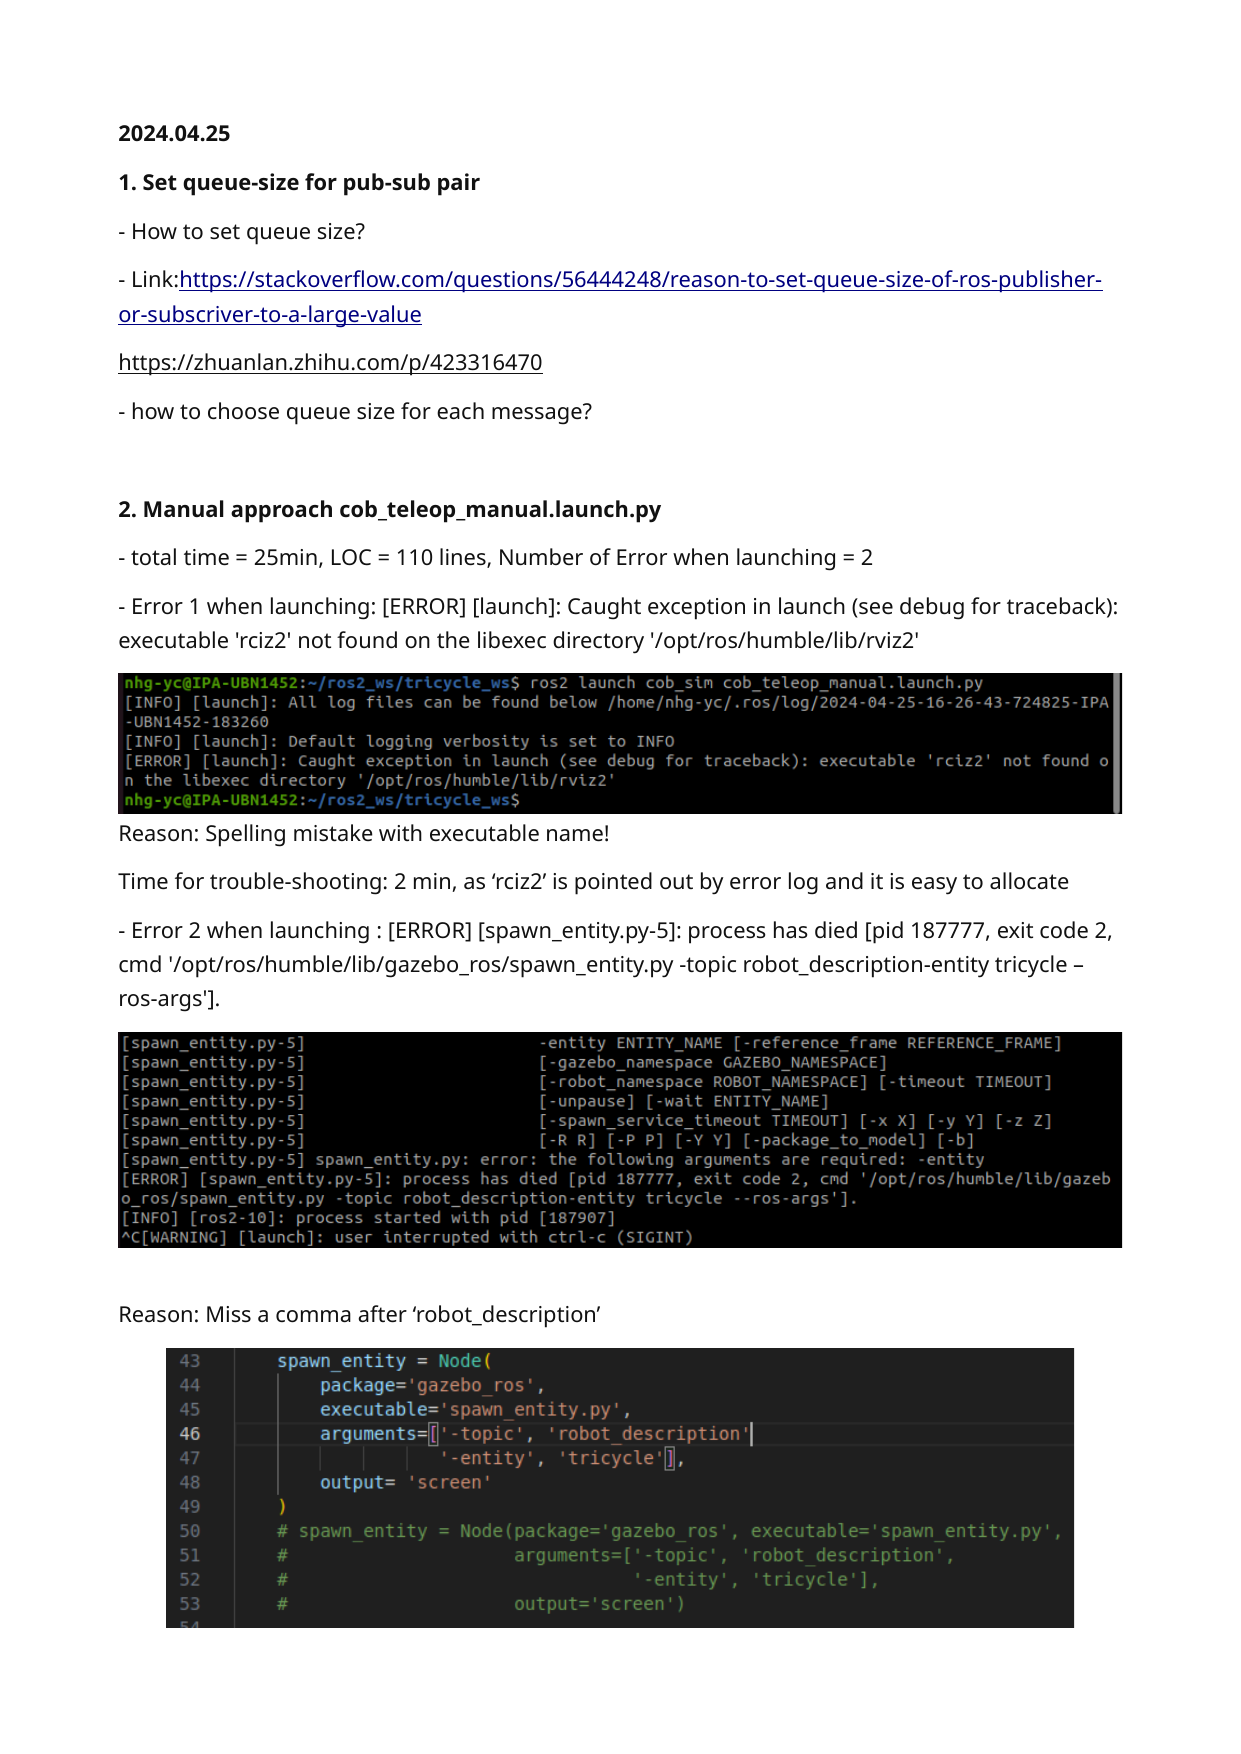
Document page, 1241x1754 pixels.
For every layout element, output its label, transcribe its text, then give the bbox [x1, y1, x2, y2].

text - how to choose queue size for each message? [118, 396, 1122, 426]
text 1. Set queue-size for pub-sub pair [118, 167, 1122, 197]
text - Error 1 when launching: [ERROR] [launch]: Caught exception in launch (see debug for traceback): executable 'rciz2' not found on the libexec directory '/opt/ros/humble/lib/rviz2' [118, 591, 1122, 655]
text https://zhuanlan.zhihu.com/p/423316470 [118, 347, 1122, 377]
text - Error 2 when launching : [ERROR] [spawn_entity.py-5]: process has died [pid 187777, exit code 2, cmd '/opt/ros/humble/lib/gazebo_ros/spawn_entity.py -topic robot_description-entity tricycle –ros-args']. [118, 915, 1122, 1013]
text - How to set queue size? [118, 216, 1122, 245]
text Time for trouble-shooting: 2 min, as ‘rciz2’ is pointed out by error log and it is easy to allocate [118, 866, 1122, 896]
text - total time = 25min, LOC = 110 lines, Number of Error when launching = 2 [118, 542, 1122, 572]
text - Link:https://stackoverflow.com/questions/56444248/reason-to-set-queue-size-of-ros-publisher-or-subscriver-to-a-large-value [118, 264, 1122, 328]
text Reason: Miss a comma after ‘robot_description’ [118, 1299, 1122, 1329]
text 2024.04.25 [118, 118, 1122, 148]
text Reason: Spelling mistake with executable name! [118, 814, 1122, 847]
text 2. Manual approach cob_teleop_manual.launch.py [118, 493, 1122, 523]
